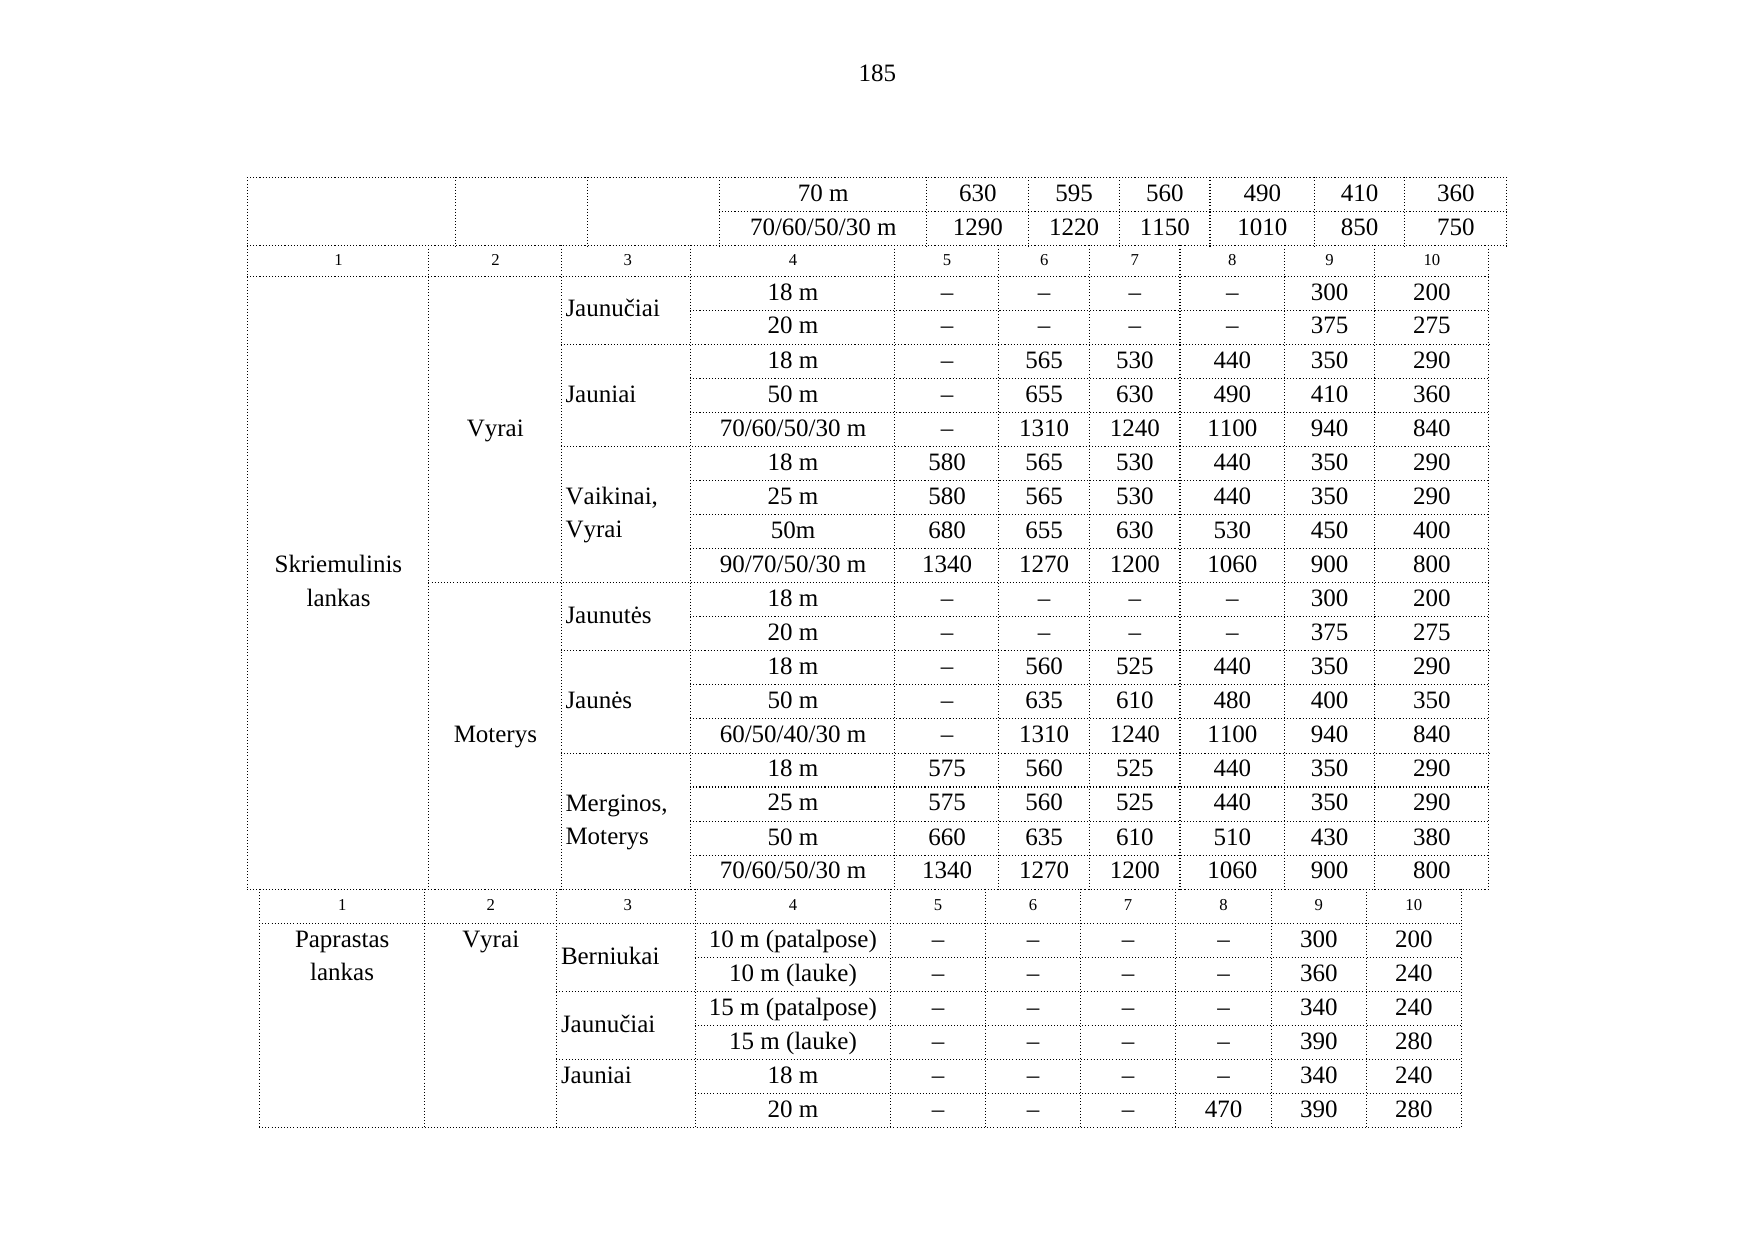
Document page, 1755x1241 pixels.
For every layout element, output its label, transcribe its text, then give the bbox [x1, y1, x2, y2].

table_cell 240 [1366, 957, 1461, 991]
table_cell – [1089, 310, 1180, 344]
table_cell 430 [1284, 821, 1374, 854]
table_cell 595 [1029, 177, 1119, 211]
table_cell 560 [999, 753, 1089, 786]
table_cell 18 m [691, 446, 895, 480]
table_cell [1489, 446, 1507, 480]
table_cell 440 [1180, 786, 1284, 821]
table_cell 290 [1375, 446, 1489, 480]
table_cell [248, 1059, 259, 1093]
table_cell – [895, 276, 999, 309]
table_cell 5 [890, 889, 985, 923]
table_cell [1489, 412, 1507, 446]
table_cell 375 [1284, 616, 1374, 650]
table_cell 7 [1080, 889, 1175, 923]
table_cell 580 [895, 480, 999, 514]
table_cell 630 [1089, 378, 1180, 412]
table_cell 350 [1284, 650, 1374, 684]
table_cell – [1089, 616, 1180, 650]
table_cell 635 [999, 684, 1089, 718]
table_cell [1489, 480, 1507, 514]
table_cell Skriemulinis lankas [248, 276, 429, 889]
table_cell 525 [1089, 786, 1180, 821]
table_cell [1489, 582, 1507, 616]
table_cell 18 m [691, 344, 895, 378]
table_cell 5 [895, 245, 999, 276]
table_cell 655 [999, 514, 1089, 548]
table_cell – [985, 1025, 1080, 1059]
table_cell 470 [1175, 1093, 1271, 1127]
table_cell [1461, 957, 1489, 991]
table_cell [588, 177, 719, 245]
table_cell 1060 [1180, 548, 1284, 582]
table_cell 6 [999, 245, 1089, 276]
table_cell Jaunučiai [557, 991, 695, 1059]
table_cell 20 m [691, 616, 895, 650]
table_cell [248, 991, 259, 1025]
table_cell 8 [1175, 889, 1271, 923]
table_cell 20 m [691, 310, 895, 344]
table_cell 440 [1180, 480, 1284, 514]
table_cell 300 [1284, 582, 1374, 616]
table_cell [1489, 957, 1507, 991]
table_cell [1489, 889, 1507, 923]
table_cell 575 [895, 753, 999, 786]
table_cell 450 [1284, 514, 1374, 548]
table_cell [1489, 786, 1507, 821]
table_cell – [1180, 616, 1284, 650]
table_cell 1340 [895, 548, 999, 582]
table_cell 8 [1180, 245, 1284, 276]
table_cell [248, 177, 455, 245]
table_cell 350 [1284, 344, 1374, 378]
table_cell Vaikinai, Vyrai [561, 446, 691, 582]
table_cell 50 m [691, 821, 895, 854]
table_cell Jaunučiai [561, 276, 691, 344]
table_cell 1100 [1180, 718, 1284, 752]
table_cell [1489, 310, 1507, 344]
table_cell 380 [1375, 821, 1489, 854]
table_cell 840 [1375, 718, 1489, 752]
table_cell 1270 [999, 855, 1089, 889]
table_cell 18 m [695, 1059, 890, 1093]
table_cell 2 [429, 245, 561, 276]
table_cell 6 [985, 889, 1080, 923]
table_cell 850 [1314, 211, 1404, 245]
table_cell 200 [1366, 923, 1461, 957]
table_cell 440 [1180, 344, 1284, 378]
table_cell 800 [1375, 548, 1489, 582]
table_cell 530 [1089, 344, 1180, 378]
table_cell 4 [695, 889, 890, 923]
table_cell 70 m [719, 177, 926, 211]
table_cell 18 m [691, 753, 895, 786]
table_cell 660 [895, 821, 999, 854]
table_cell Berniukai [557, 923, 695, 991]
table_cell 70/60/50/30 m [719, 211, 926, 245]
table_cell [1489, 344, 1507, 378]
table_cell 750 [1405, 211, 1507, 245]
table_cell 10 m (lauke) [695, 957, 890, 991]
table_cell 18 m [691, 276, 895, 309]
table_cell [248, 923, 259, 957]
table_cell Jaunutės [561, 582, 691, 650]
table_cell 2 [424, 889, 557, 923]
table_cell [1489, 1059, 1507, 1093]
table_cell 610 [1089, 684, 1180, 718]
table_cell 575 [895, 786, 999, 821]
table_cell 290 [1375, 753, 1489, 786]
table_cell [248, 1025, 259, 1059]
table_cell 1310 [999, 718, 1089, 752]
table_cell 20 m [695, 1093, 890, 1127]
table_cell 340 [1271, 991, 1366, 1025]
table_cell – [890, 1025, 985, 1059]
table_cell 375 [1284, 310, 1374, 344]
table_cell 350 [1284, 786, 1374, 821]
table_cell – [895, 718, 999, 752]
table_cell [1489, 855, 1507, 889]
table_cell – [999, 276, 1089, 309]
table_cell 1220 [1029, 211, 1119, 245]
table_cell – [890, 957, 985, 991]
table_cell 510 [1180, 821, 1284, 854]
table_cell – [985, 1059, 1080, 1093]
table_cell [1489, 821, 1507, 854]
table_cell 525 [1089, 650, 1180, 684]
table_cell 800 [1375, 855, 1489, 889]
table_cell – [1175, 1025, 1271, 1059]
table_cell 360 [1375, 378, 1489, 412]
table_cell 1 [260, 889, 424, 923]
table_cell [1489, 923, 1507, 957]
table_cell [248, 889, 259, 923]
table_cell 300 [1284, 276, 1374, 309]
table_cell 290 [1375, 786, 1489, 821]
table_cell [248, 1093, 259, 1127]
table_cell Merginos, Moterys [561, 753, 691, 889]
table_cell Jauniai [561, 344, 691, 446]
table_cell – [1089, 276, 1180, 309]
table_cell 840 [1375, 412, 1489, 446]
table_cell 900 [1284, 548, 1374, 582]
table_cell – [895, 310, 999, 344]
table_cell – [1080, 991, 1175, 1025]
table_cell 1200 [1089, 548, 1180, 582]
table_cell 90/70/50/30 m [691, 548, 895, 582]
table_cell 390 [1271, 1093, 1366, 1127]
table_cell 410 [1314, 177, 1404, 211]
table_cell – [1180, 310, 1284, 344]
table_cell 580 [895, 446, 999, 480]
table_cell [1489, 650, 1507, 684]
table_cell 1240 [1089, 718, 1180, 752]
table_cell [455, 177, 587, 245]
table_cell – [999, 616, 1089, 650]
table_cell 560 [1119, 177, 1210, 211]
table_cell 70/60/50/30 m [691, 412, 895, 446]
table_cell 1240 [1089, 412, 1180, 446]
table_cell 4 [691, 245, 895, 276]
table_cell 1310 [999, 412, 1089, 446]
table_cell [1461, 991, 1489, 1025]
table_cell – [1080, 923, 1175, 957]
table_cell 350 [1375, 684, 1489, 718]
table_cell 530 [1089, 446, 1180, 480]
table_cell 565 [999, 344, 1089, 378]
table_cell 680 [895, 514, 999, 548]
table_cell 630 [926, 177, 1029, 211]
table_cell [248, 957, 259, 991]
table_cell 60/50/40/30 m [691, 718, 895, 752]
table_cell – [1175, 923, 1271, 957]
table_cell – [895, 582, 999, 616]
table_cell 9 [1284, 245, 1374, 276]
table_cell 300 [1271, 923, 1366, 957]
table_cell [1489, 514, 1507, 548]
table_cell 1100 [1180, 412, 1284, 446]
table_cell – [895, 616, 999, 650]
table_cell – [895, 684, 999, 718]
table_cell 280 [1366, 1025, 1461, 1059]
table_cell – [985, 991, 1080, 1025]
table_cell – [890, 923, 985, 957]
table_cell 10 m (patalpose) [695, 923, 890, 957]
table_cell 50 m [691, 684, 895, 718]
table_cell 350 [1284, 446, 1374, 480]
table_cell 400 [1375, 514, 1489, 548]
table_cell 200 [1375, 276, 1489, 309]
table_cell [1489, 378, 1507, 412]
table_cell 200 [1375, 582, 1489, 616]
table_cell – [1175, 991, 1271, 1025]
table_cell Vyrai [429, 276, 561, 582]
table_cell 560 [999, 650, 1089, 684]
table_cell 350 [1284, 753, 1374, 786]
table_cell 240 [1366, 991, 1461, 1025]
table_cell 630 [1089, 514, 1180, 548]
table_cell 15 m (lauke) [695, 1025, 890, 1059]
table_cell 360 [1271, 957, 1366, 991]
table_cell 1200 [1089, 855, 1180, 889]
table_cell 340 [1271, 1059, 1366, 1093]
table_cell 1060 [1180, 855, 1284, 889]
table_cell 400 [1284, 684, 1374, 718]
table_cell 490 [1180, 378, 1284, 412]
table_cell 1010 [1210, 211, 1314, 245]
table_cell 530 [1089, 480, 1180, 514]
table_cell 275 [1375, 310, 1489, 344]
table_cell 350 [1284, 480, 1374, 514]
table_cell 275 [1375, 616, 1489, 650]
table_cell – [1080, 1025, 1175, 1059]
table_cell – [1080, 957, 1175, 991]
table_cell – [1175, 1059, 1271, 1093]
table_cell – [890, 991, 985, 1025]
table_cell – [895, 344, 999, 378]
table_cell Jauniai [557, 1059, 695, 1127]
table_cell 10 [1366, 889, 1461, 923]
table_cell [1489, 548, 1507, 582]
table_cell 290 [1375, 480, 1489, 514]
table_cell Jaunės [561, 650, 691, 752]
table_cell 410 [1284, 378, 1374, 412]
table_cell 70/60/50/30 m [691, 855, 895, 889]
table_cell 440 [1180, 446, 1284, 480]
table_cell – [1080, 1093, 1175, 1127]
table_cell [1461, 889, 1489, 923]
table_cell [1489, 616, 1507, 650]
table_cell 900 [1284, 855, 1374, 889]
table_cell 1290 [926, 211, 1029, 245]
table_cell 1 [248, 245, 429, 276]
table_cell 440 [1180, 753, 1284, 786]
table_cell 18 m [691, 650, 895, 684]
table_cell – [999, 310, 1089, 344]
table_cell 390 [1271, 1025, 1366, 1059]
table_cell 525 [1089, 753, 1180, 786]
table_cell 18 m [691, 582, 895, 616]
table_cell 7 [1089, 245, 1180, 276]
table_cell – [985, 957, 1080, 991]
table_cell 50m [691, 514, 895, 548]
table_cell 940 [1284, 718, 1374, 752]
table_cell 25 m [691, 480, 895, 514]
table_cell 290 [1375, 344, 1489, 378]
table_cell – [985, 1093, 1080, 1127]
table_cell 50 m [691, 378, 895, 412]
table_cell 480 [1180, 684, 1284, 718]
table_cell 440 [1180, 650, 1284, 684]
table_cell 290 [1375, 650, 1489, 684]
table_cell – [1080, 1059, 1175, 1093]
table_cell 1270 [999, 548, 1089, 582]
table_cell 565 [999, 480, 1089, 514]
table_cell 1150 [1119, 211, 1210, 245]
table_cell – [1180, 582, 1284, 616]
table_cell [1489, 991, 1507, 1025]
table_cell 565 [999, 446, 1089, 480]
table_cell 3 [561, 245, 691, 276]
table_cell 655 [999, 378, 1089, 412]
table_cell – [895, 378, 999, 412]
table_cell – [999, 582, 1089, 616]
table_cell [1489, 1025, 1507, 1059]
table_cell [1489, 1093, 1507, 1127]
table_cell [1461, 1025, 1489, 1059]
table_cell Vyrai [424, 923, 557, 1127]
table_cell 3 [557, 889, 695, 923]
table_cell [1461, 1093, 1489, 1127]
table_cell 280 [1366, 1093, 1461, 1127]
table_cell – [895, 412, 999, 446]
table_cell 490 [1210, 177, 1314, 211]
table_cell [1489, 718, 1507, 752]
table_cell Paprastas lankas [260, 923, 424, 1127]
table_cell 360 [1405, 177, 1507, 211]
table_cell [1489, 245, 1507, 276]
table_cell 635 [999, 821, 1089, 854]
table_cell 15 m (patalpose) [695, 991, 890, 1025]
table_cell – [890, 1059, 985, 1093]
table_cell 25 m [691, 786, 895, 821]
table_cell – [1180, 276, 1284, 309]
table_cell Moterys [429, 582, 561, 889]
table_cell [1489, 684, 1507, 718]
table_cell 940 [1284, 412, 1374, 446]
table_cell 530 [1180, 514, 1284, 548]
table_cell – [895, 650, 999, 684]
table_cell – [1089, 582, 1180, 616]
table_cell [1489, 753, 1507, 786]
table_cell – [985, 923, 1080, 957]
table_cell [1489, 276, 1507, 309]
table_cell [1461, 1059, 1489, 1093]
table_cell 1340 [895, 855, 999, 889]
table_cell – [1175, 957, 1271, 991]
table_cell 240 [1366, 1059, 1461, 1093]
table_cell 560 [999, 786, 1089, 821]
table_cell 10 [1375, 245, 1489, 276]
table_cell 9 [1271, 889, 1366, 923]
table_cell 610 [1089, 821, 1180, 854]
table_cell – [890, 1093, 985, 1127]
table_cell [1461, 923, 1489, 957]
